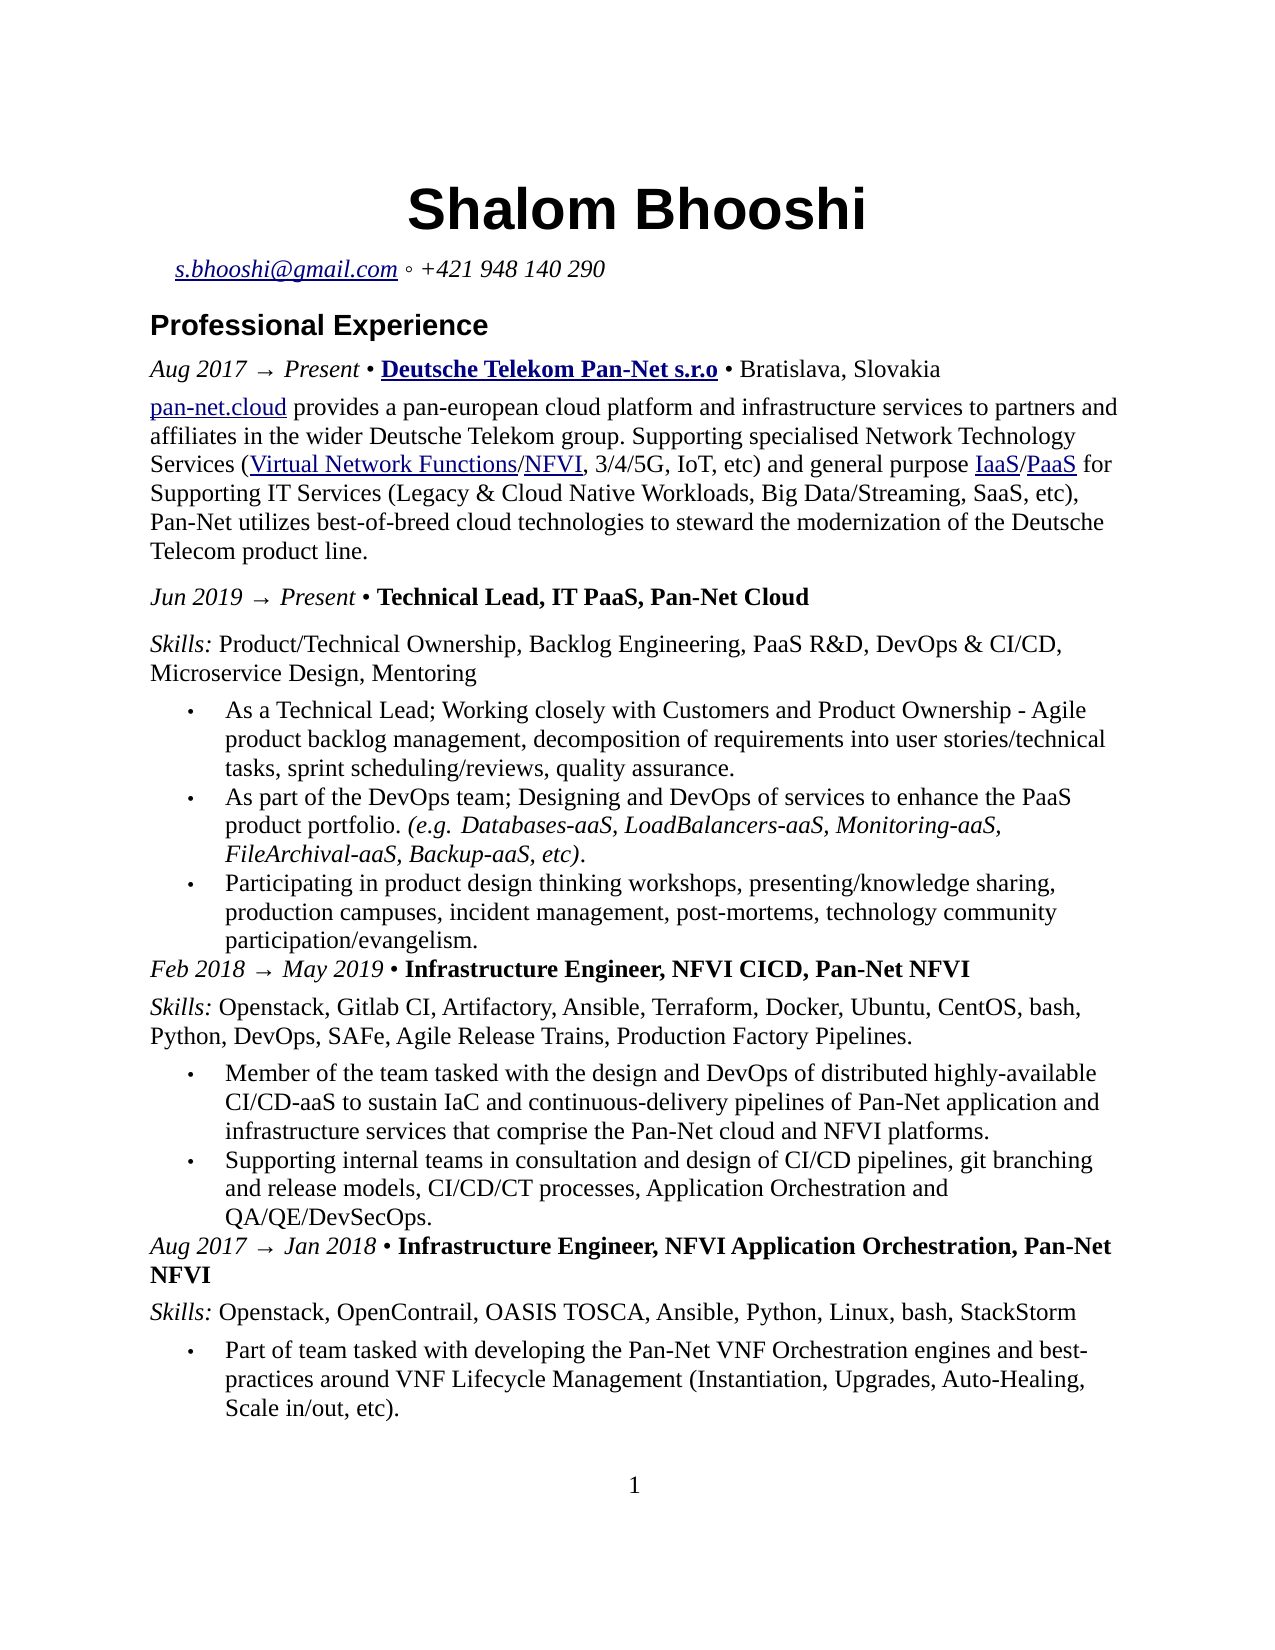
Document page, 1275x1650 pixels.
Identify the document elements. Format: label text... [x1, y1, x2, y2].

title Shalom Bhooshi [150, 175, 1125, 242]
text Skills: Product/Technical Ownership, Backlog Engineering, PaaS R&D, DevOps & CI/CD, Microservice Design, Mentoring [150, 629, 1125, 687]
text s.bhooshi@gmail.com ◦ +421 948 140 290 [150, 254, 1125, 283]
text Aug 2017 → Jan 2018 • Infrastructure Engineer, NFVI Application Orchestration, Pan-Net NFVI [150, 1231, 1125, 1288]
text Jun 2019 → Present • Technical Lead, IT PaaS, Pan-Net Cloud [150, 582, 1125, 611]
list Part of team tasked with developing the Pan-Net VNF Orchestration engines and best-practices around VNF Lifecycle Management (Instantiation, Upgrades, Auto-Healing, Scale in/out, etc). [187, 1335, 1125, 1421]
list As a Technical Lead; Working closely with Customers and Product Ownership - Agile product backlog management, decomposition of requirements into user stories/technical tasks, sprint scheduling/reviews, quality assurance. [187, 696, 1125, 782]
text Aug 2017 → Present • Deutsche Telekom Pan-Net s.r.o • Bratislava, Slovakia [150, 354, 1125, 383]
text Feb 2018 → May 2019 • Infrastructure Engineer, NFVI CICD, Pan-Net NFVI [150, 954, 1125, 983]
text pan-net.cloud provides a pan-european cloud platform and infrastructure services to partners and affiliates in the wider Deutsche Telekom group. Supporting specialised Network Technology Services (Virtual Network Functions/NFVI, 3/4/5G, IoT, etc) and general purpose IaaS/PaaS for Supporting IT Services (Legacy & Cloud Native Workloads, Big Data/Streaming, SaaS, etc), Pan-Net utilizes best-of-breed cloud technologies to steward the modernization of the Deutsche Telecom product line. [150, 392, 1125, 564]
list Participating in product design thinking workshops, presenting/knowledge sharing, production campuses, incident management, post-mortems, technology community participation/evangelism. [187, 868, 1125, 954]
text Skills: Openstack, OpenContrail, OASIS TOSCA, Ansible, Python, Linux, bash, StackStorm [150, 1297, 1125, 1326]
list Supporting internal teams in consultation and design of CI/CD pipelines, git branching and release models, CI/CD/CT processes, Application Orchestration and QA/QE/DevSecOps. [187, 1145, 1125, 1231]
list Member of the team tasked with the design and DevOps of distributed highly-available CI/CD-aaS to sustain IaC and continuous-delivery pipelines of Pan-Net application and infrastructure services that comprise the Pan-Net cloud and NFVI platforms. [187, 1058, 1125, 1145]
list As part of the DevOps team; Designing and DevOps of services to enhance the PaaS product portfolio. (e.g. Databases-aaS, LoadBalancers-aaS, Monitoring-aaS, FileArchival-aaS, Backup-aaS, etc). [187, 782, 1125, 868]
text Skills: Openstack, Gitlab CI, Artifactory, Ansible, Terraform, Docker, Ubuntu, CentOS, bash, Python, DevOps, SAFe, Agile Release Trains, Production Factory Pipelines. [150, 992, 1125, 1049]
subtitle Professional Experience [150, 308, 1125, 342]
